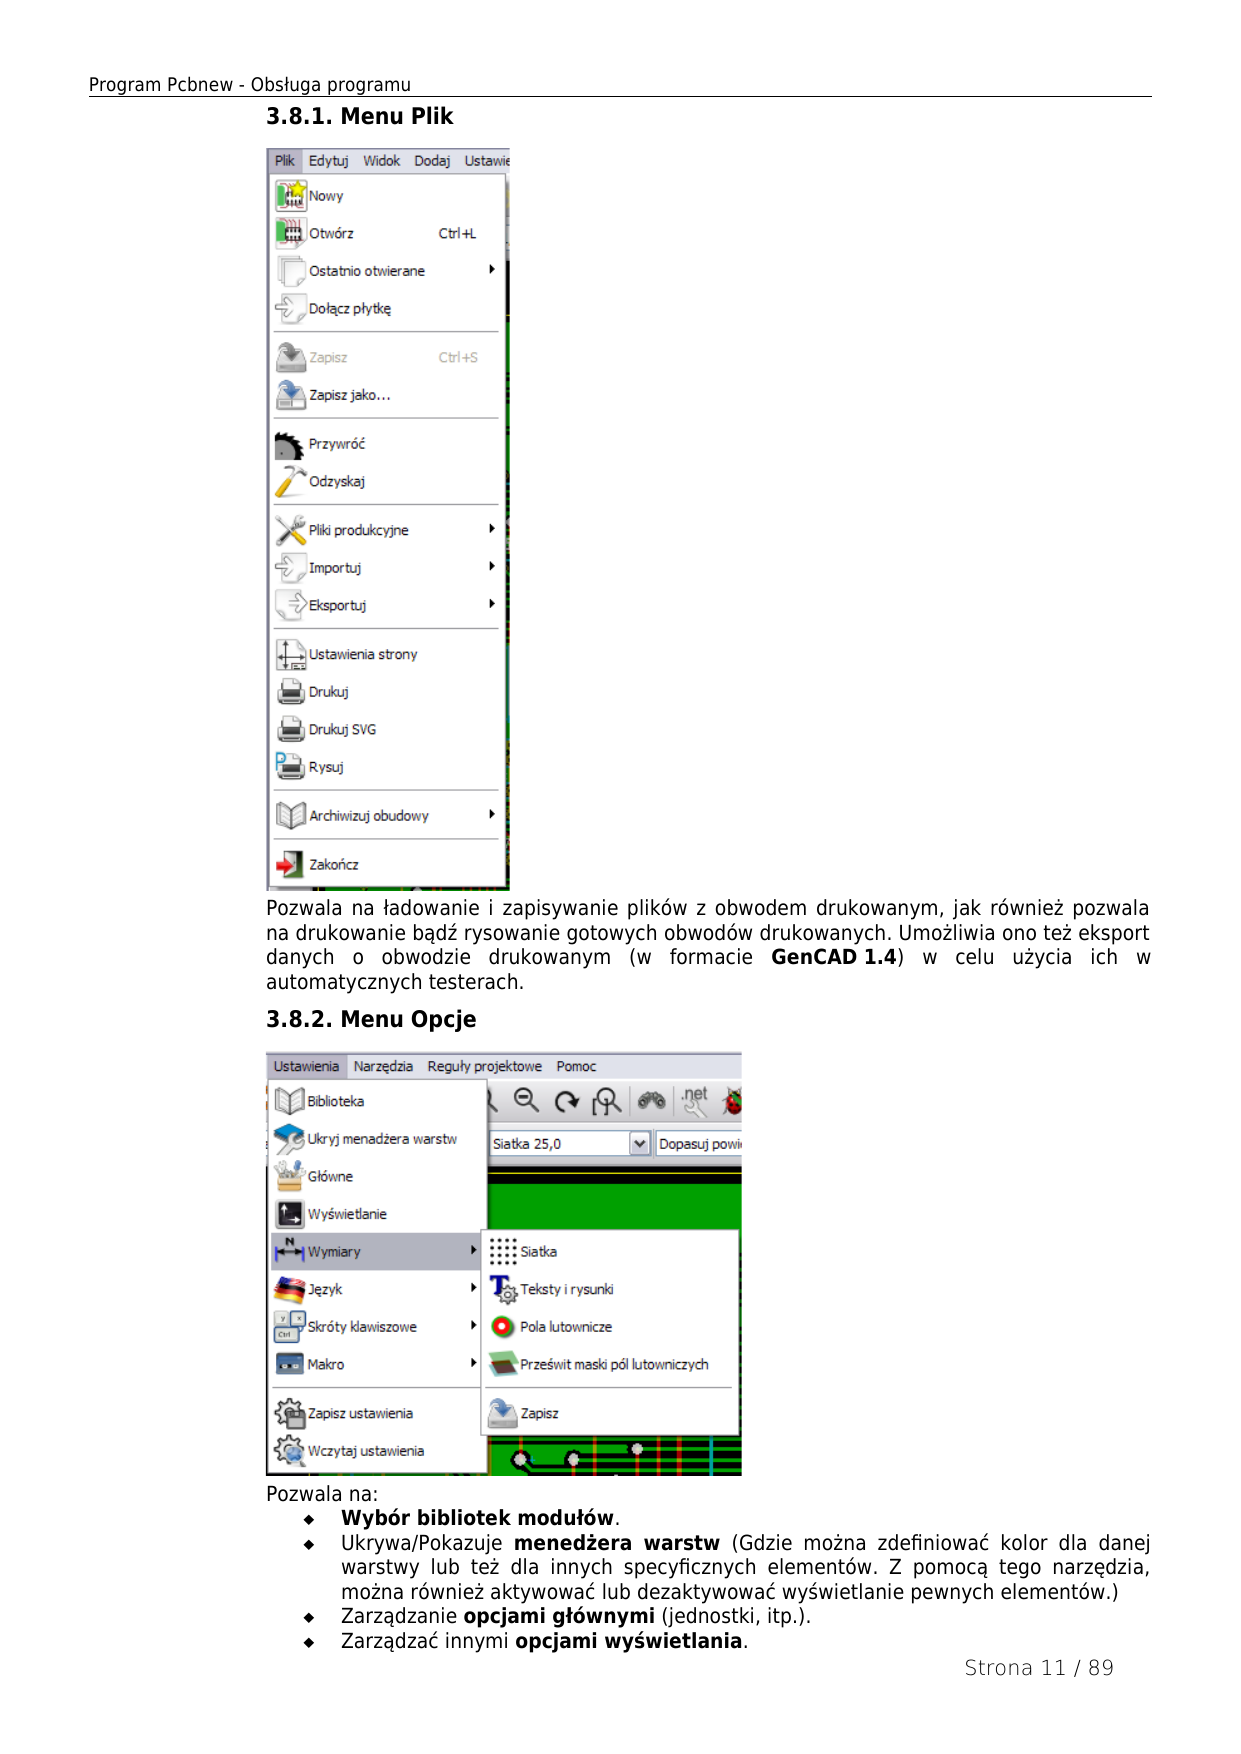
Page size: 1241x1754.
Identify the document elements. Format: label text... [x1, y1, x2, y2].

text Pozwala na: [266, 1482, 1152, 1506]
subtitle Menu Opcje [266, 1006, 1152, 1033]
text Pozwala na ładowanie i zapisywanie plików z obwodem drukowanym, jak również pozwala na drukowanie bądź rysowanie gotowych obwodów drukowanych. Umożliwia ono też eksport danych o obwodzie drukowanym (w formacie GenCAD 1.4) w celu użycia ich w automatycznych testerach. [266, 896, 1152, 994]
list Zarządzanie opcjami głównymi (jednostki, itp.). [303, 1604, 1152, 1629]
list Ukrywa/Pokazuje menedżera warstw (Gdzie można zdefiniować kolor dla danej warstwy lub też dla innych specyficznych elementów. Z pomocą tego narzędzia, można również aktywować lub dezaktywować wyświetlanie pewnych elementów.) [303, 1531, 1152, 1604]
picture [265, 1050, 742, 1476]
picture [265, 148, 510, 891]
list Zarządzać innymi opcjami wyświetlania. [303, 1629, 1152, 1653]
list Wybór bibliotek modułów. [303, 1506, 1152, 1531]
subtitle Menu Plik [266, 103, 1152, 130]
